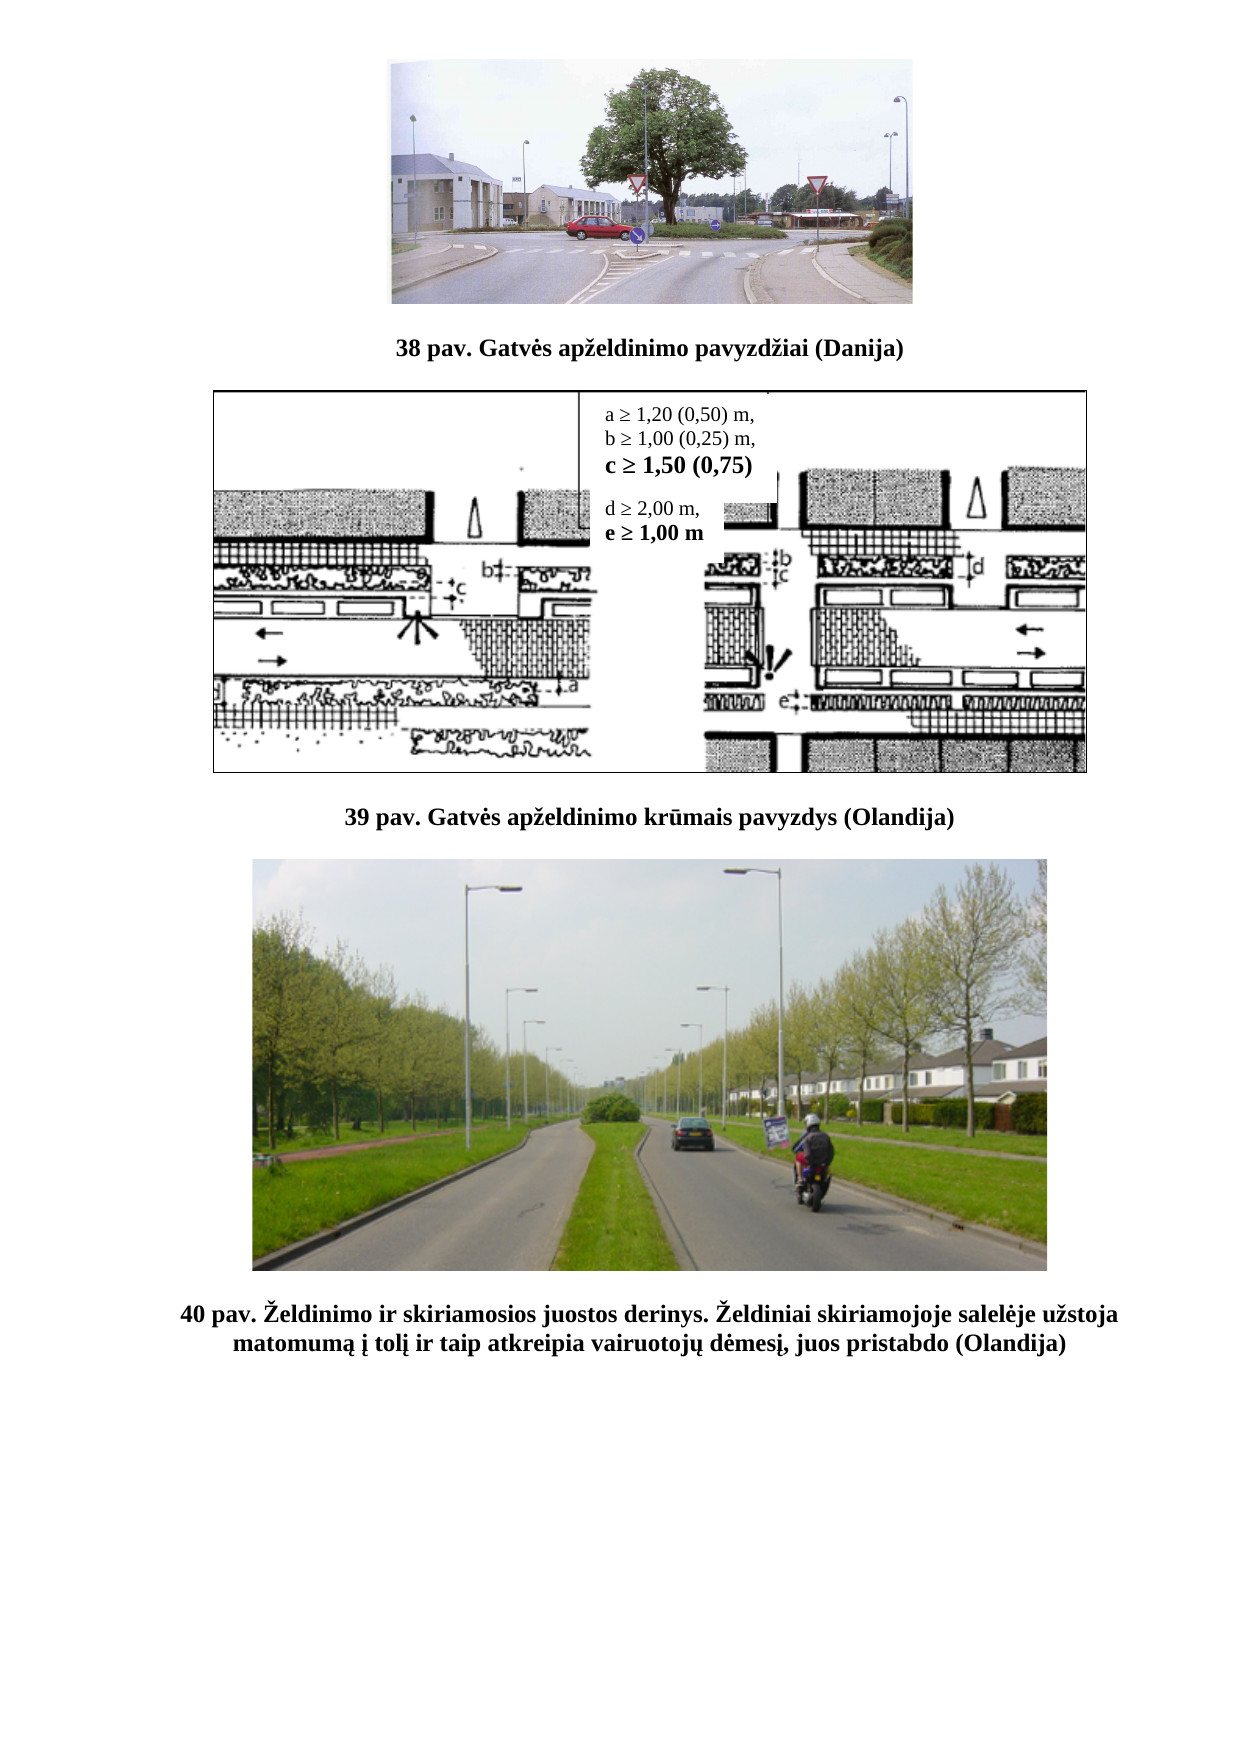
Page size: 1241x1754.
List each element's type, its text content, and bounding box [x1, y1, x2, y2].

text d ≥ 2,00 m, [605, 495, 709, 519]
text a ≥ 1,20 (0,50) m, [605, 402, 762, 426]
text 40 pav. Želdinimo ir skiriamosios juostos derinys. Želdiniai skiriamojoje salelėje užstoja matomumą į tolį ir taip atkreipia vairuotojų dėmesį, juos pristabdo (Olandija) [177, 1299, 1122, 1357]
text e ≥ 1,00 m [605, 519, 709, 546]
text 39 pav. Gatvės apželdinimo krūmais pavyzdys (Olandija) [177, 802, 1122, 830]
text b ≥ 1,00 (0,25) m, [605, 426, 762, 450]
text 38 pav. Gatvės apželdinimo pavyzdžiai (Danija) [177, 333, 1122, 362]
text c ≥ 1,50 (0,75) m, [605, 450, 762, 495]
